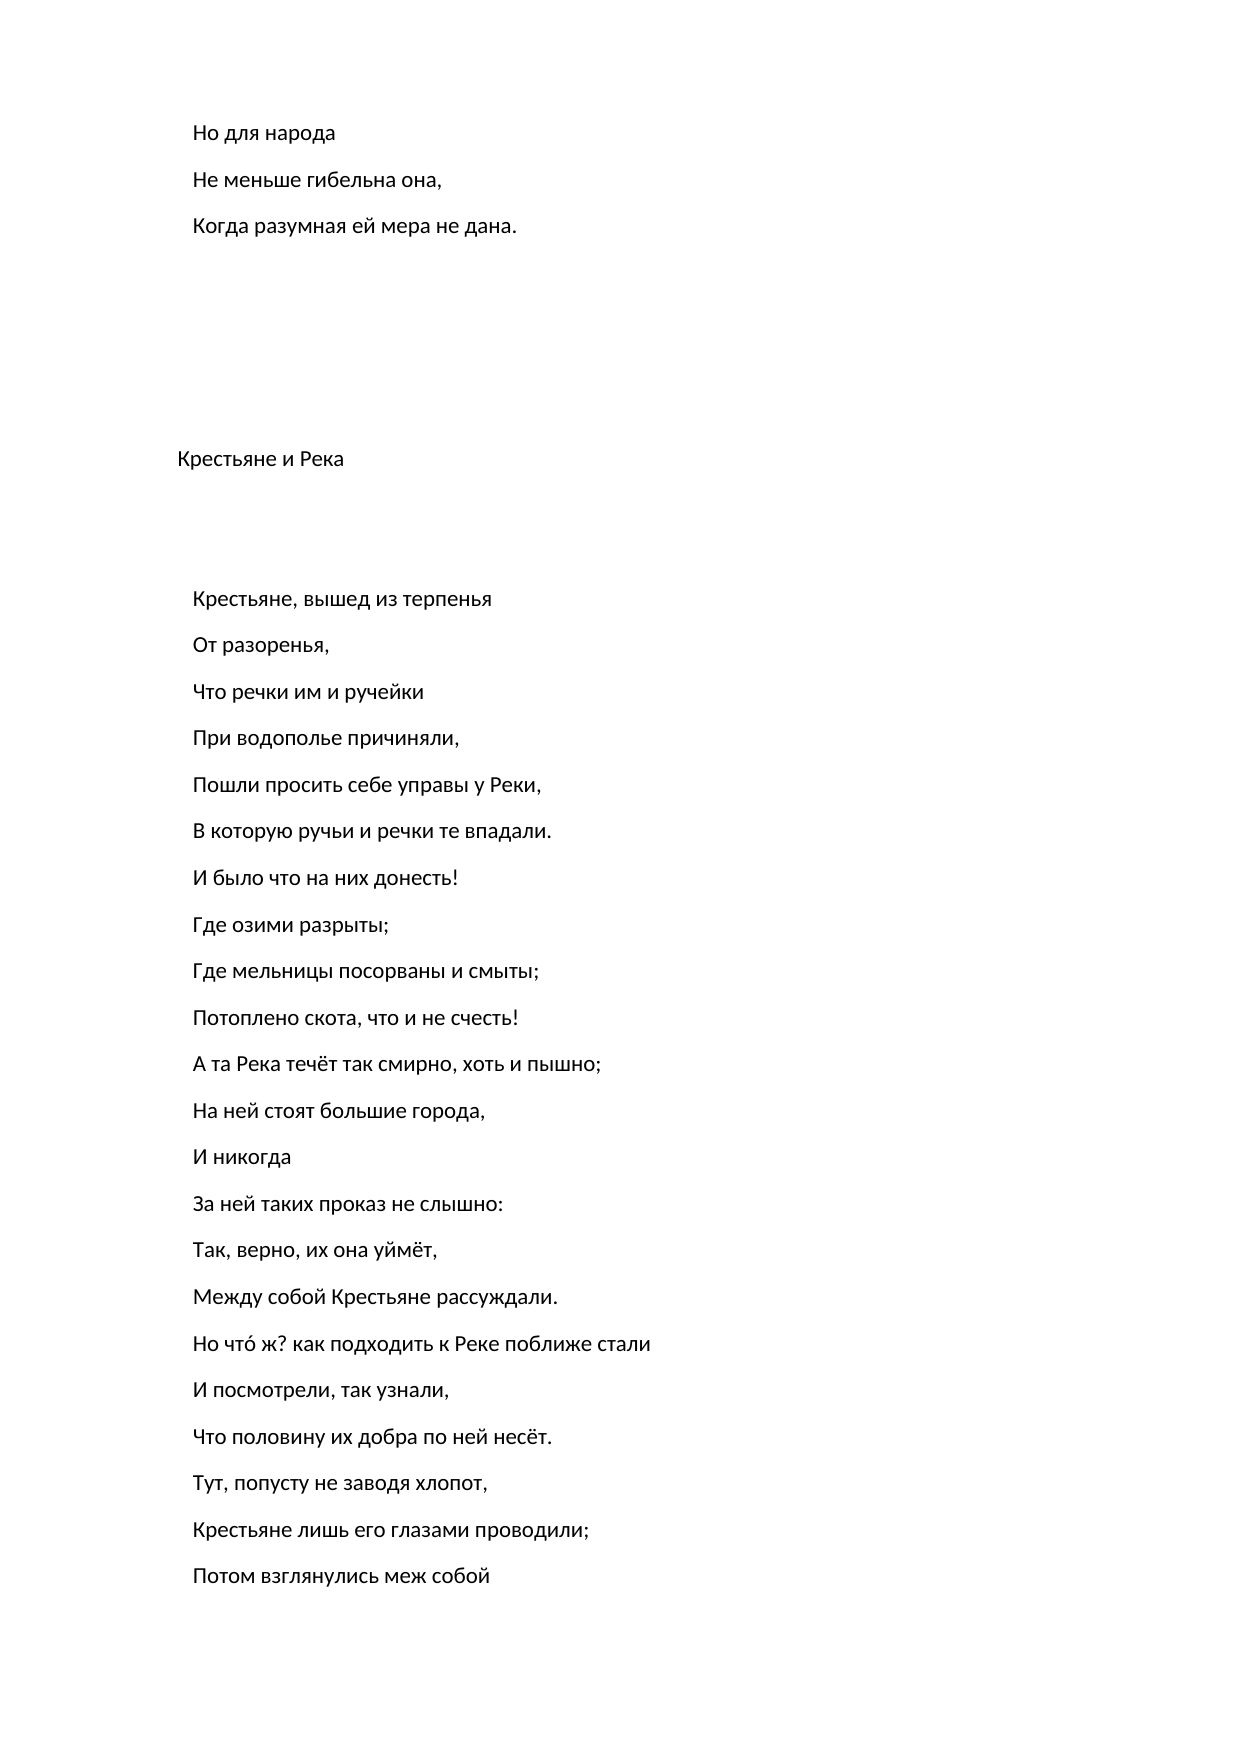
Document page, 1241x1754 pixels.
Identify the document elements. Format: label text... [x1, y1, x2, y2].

text Крестьяне и Река [177, 444, 1152, 472]
text Пошли просить себе управы у Реки, [177, 770, 1152, 798]
text И посмотрели, так узнали, [177, 1375, 1152, 1403]
text И было что на них донесть! [177, 863, 1152, 891]
text Где мельницы посорваны и смыты; [177, 956, 1152, 984]
text В которую ручьи и речки те впадали. [177, 817, 1152, 844]
text Не меньше гибельна она, [177, 165, 1152, 193]
text На ней стоят большие города, [177, 1096, 1152, 1124]
text Но для народа [177, 118, 1152, 146]
text Но чтó ж? как подходить к Реке поближе стали [177, 1329, 1152, 1357]
text И никогда [177, 1142, 1152, 1171]
text За ней таких проказ не слышно: [177, 1189, 1152, 1217]
text Так, верно, их она уймёт, [177, 1236, 1152, 1264]
text А та Река течёт так смирно, хоть и пышно; [177, 1049, 1152, 1077]
text При водополье причиняли, [177, 723, 1152, 751]
text Что речки им и ручейки [177, 677, 1152, 705]
text Где озими разрыты; [177, 910, 1152, 938]
text Когда разумная ей мера не дана. [177, 211, 1152, 239]
text Тут, попусту не заводя хлопот, [177, 1468, 1152, 1496]
text Что половину их добра по ней несёт. [177, 1422, 1152, 1450]
text От разоренья, [177, 630, 1152, 658]
text Потом взглянулись меж собой [177, 1562, 1152, 1589]
text Между собой Крестьяне рассуждали. [177, 1282, 1152, 1310]
text Потоплено скота, что и не счесть! [177, 1003, 1152, 1031]
text Крестьяне, вышед из терпенья [177, 584, 1152, 612]
text Крестьяне лишь его глазами проводили; [177, 1515, 1152, 1543]
